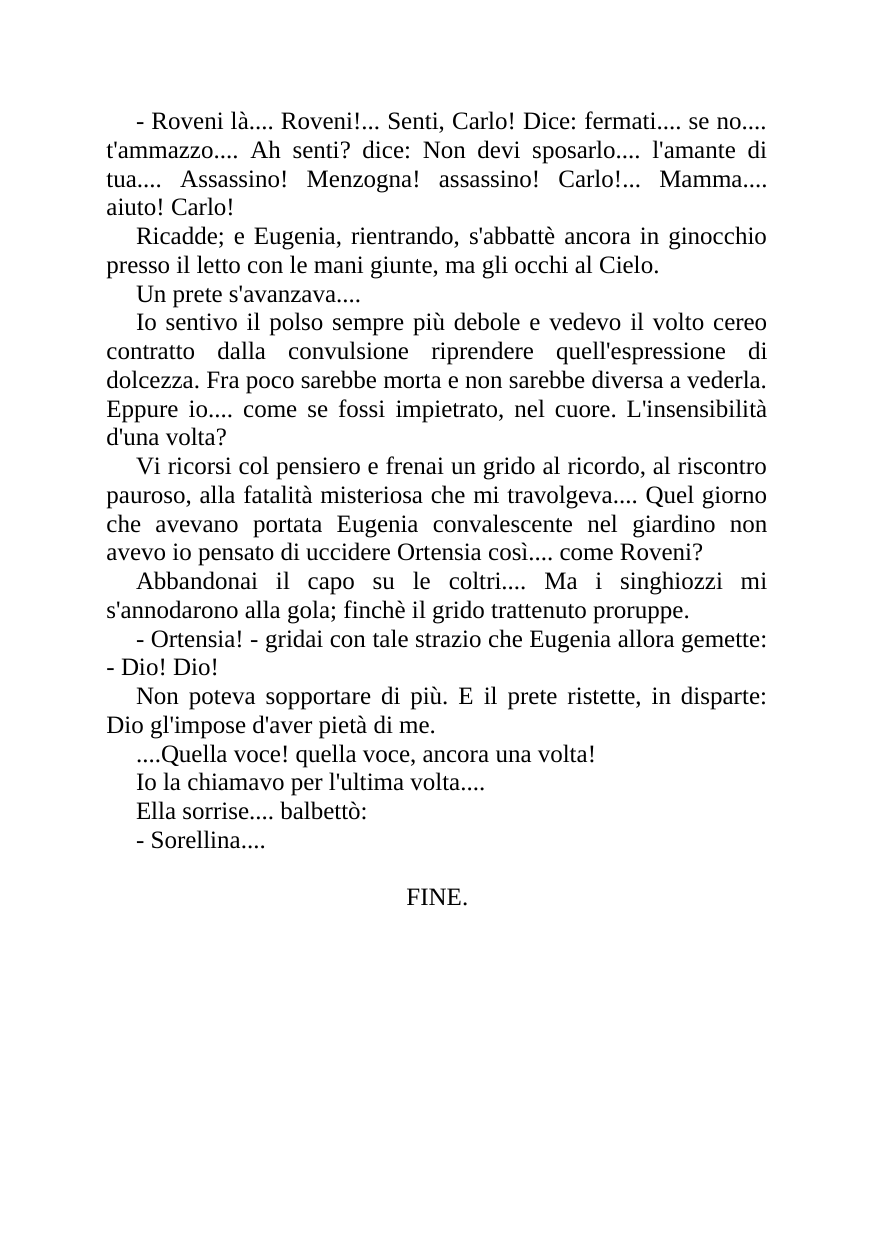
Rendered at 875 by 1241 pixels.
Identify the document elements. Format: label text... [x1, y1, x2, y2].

text Abbandonai il capo su le coltri.... Ma i singhiozzi mi s'annodarono alla gola; finchè il grido trattenuto proruppe. [106, 566, 768, 624]
text Io la chiamavo per l'ultima volta.... [106, 767, 768, 796]
text FINE. [106, 882, 768, 911]
text Vi ricorsi col pensiero e frenai un grido al ricordo, al riscontro pauroso, alla fatalità misteriosa che mi travolgeva.... Quel giorno che avevano portata Eugenia convalescente nel giardino non avevo io pensato di uccidere Ortensia così.... come Roveni? [106, 451, 768, 566]
text Ricadde; e Eugenia, rientrando, s'abbattè ancora in ginocchio presso il letto con le mani giunte, ma gli occhi al Cielo. [106, 221, 768, 279]
text Non poteva sopportare di più. E il prete ristette, in disparte: Dio gl'impose d'aver pietà di me. [106, 681, 768, 739]
text - Ortensia! - gridai con tale strazio che Eugenia allora gemette: - Dio! Dio! [106, 624, 768, 681]
text Io sentivo il polso sempre più debole e vedevo il volto cereo contratto dalla convulsione riprendere quell'espressione di dolcezza. Fra poco sarebbe morta e non sarebbe diversa a vederla. Eppure io.... come se fossi impietrato, nel cuore. L'insensibilità d'una volta? [106, 307, 768, 451]
text - Sorellina.... [106, 825, 768, 854]
text Un prete s'avanzava.... [106, 279, 768, 307]
text Ella sorrise.... balbettò: [106, 796, 768, 825]
text - Roveni là.... Roveni!... Senti, Carlo! Dice: fermati.... se no.... t'ammazzo.... Ah senti? dice: Non devi sposarlo.... l'amante di tua.... Assassino! Menzogna! assassino! Carlo!... Mamma.... aiuto! Carlo! [106, 106, 768, 221]
text ....Quella voce! quella voce, ancora una volta! [106, 739, 768, 767]
